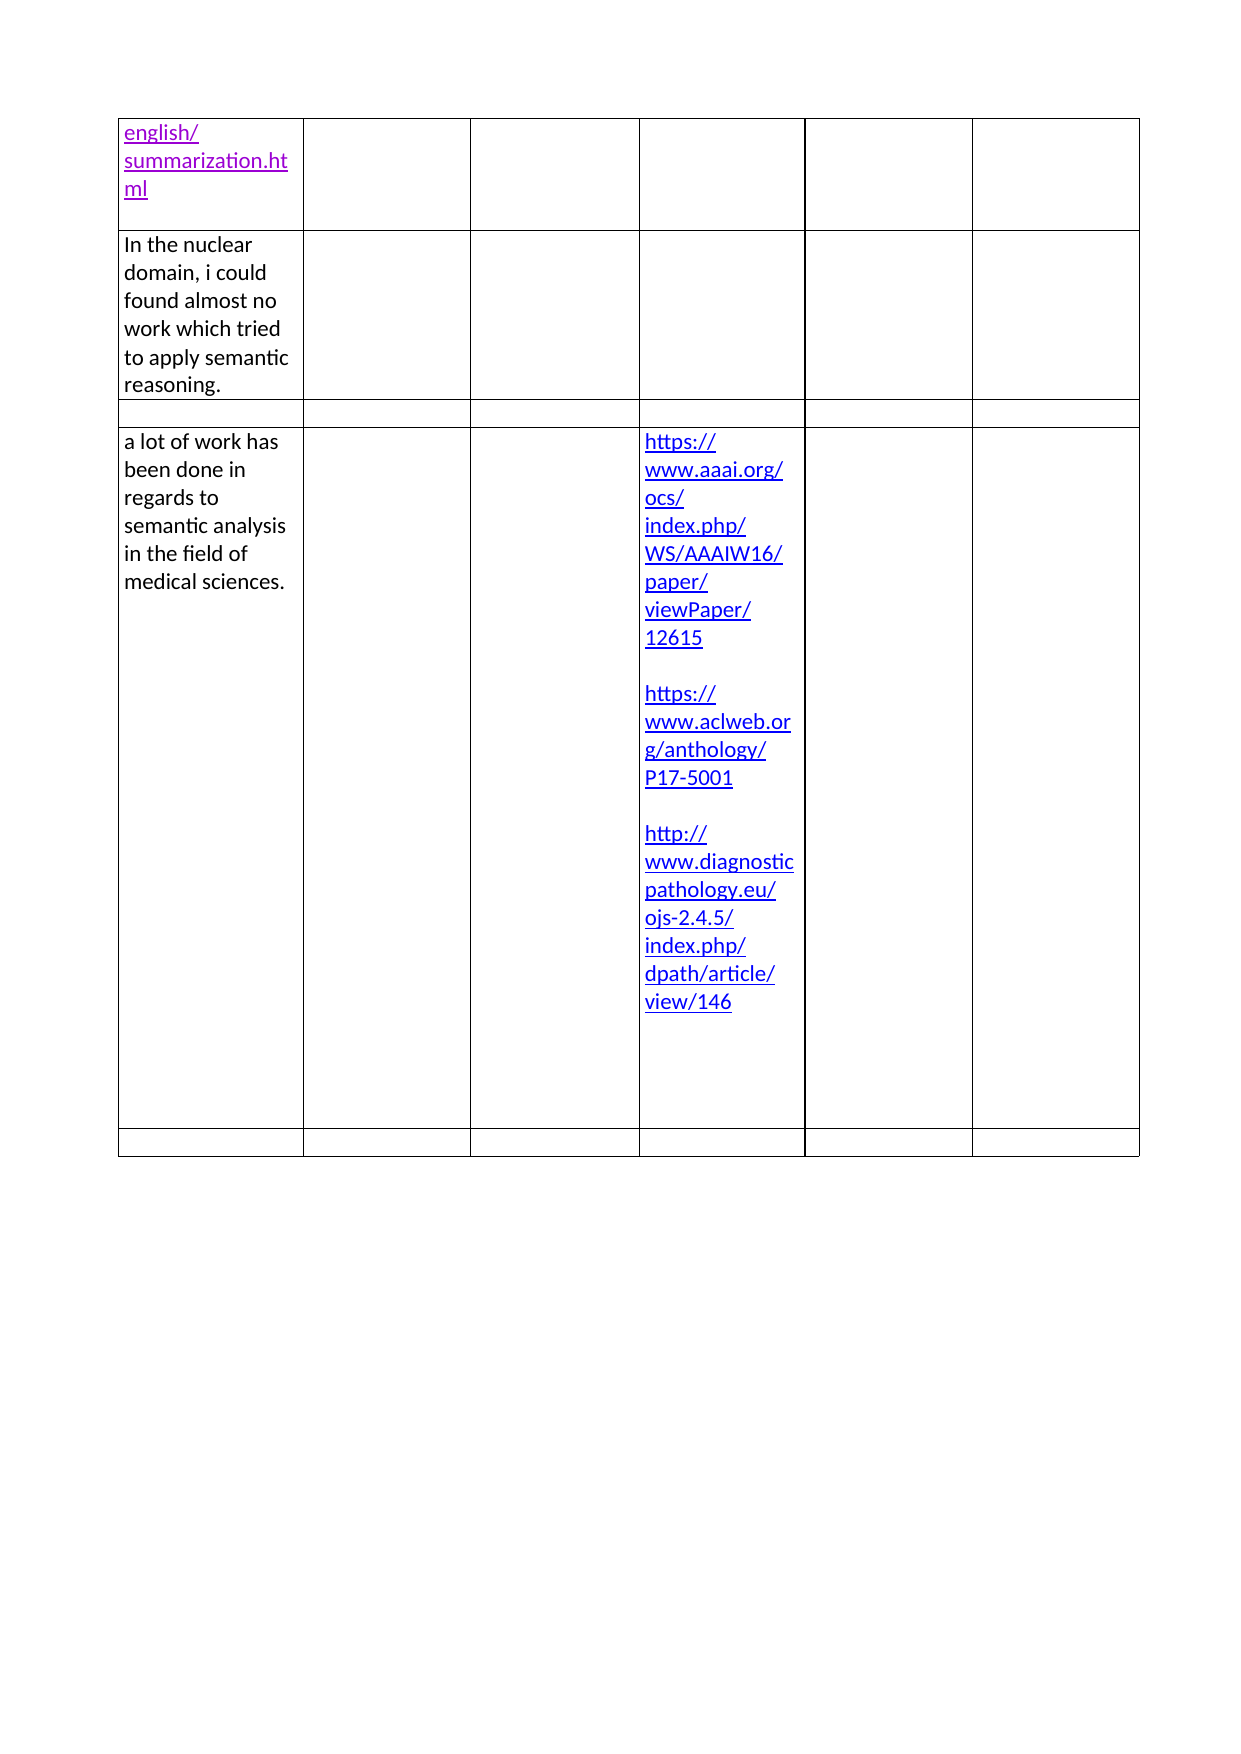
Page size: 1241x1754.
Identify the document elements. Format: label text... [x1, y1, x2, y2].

table_cell [973, 119, 1139, 230]
table_cell [304, 400, 470, 427]
table_cell [471, 428, 639, 1128]
table_cell [806, 231, 972, 399]
table_cell https://www.aaai.org/ocs/index.php/WS/AAAIW16/paper/viewPaper/12615 https://www.aclweb.org/anthology/P17-5001 http://www.diagnosticpathology.eu/ojs-2.4.5/index.php/dpath/article/view/146 [640, 428, 804, 1128]
table_cell [471, 1129, 639, 1156]
table_cell [973, 231, 1139, 399]
table_cell [471, 231, 639, 399]
table_cell [640, 231, 804, 399]
table_cell [973, 400, 1139, 427]
table_cell [806, 119, 972, 230]
table_cell [471, 119, 639, 230]
table_cell [973, 1129, 1139, 1156]
table_cell [119, 400, 303, 427]
table_cell [806, 1129, 972, 1156]
table_cell [640, 1129, 804, 1156]
table_cell [304, 231, 470, 399]
table_cell [806, 428, 972, 1128]
table_cell [304, 119, 470, 230]
table_cell In the nuclear domain, i could found almost no work which tried to apply semantic reasoning. [119, 231, 303, 399]
table_cell [806, 400, 972, 427]
table_cell [304, 1129, 470, 1156]
table_cell [471, 400, 639, 427]
table_cell [640, 119, 804, 230]
table_cell english/summarization.html [119, 119, 303, 230]
table_cell a lot of work has been done in regards to semantic analysis in the field of medical sciences. [119, 428, 303, 1128]
table_cell [640, 400, 804, 427]
table_cell [304, 428, 470, 1128]
table_cell [973, 428, 1139, 1128]
table_cell [119, 1129, 303, 1156]
